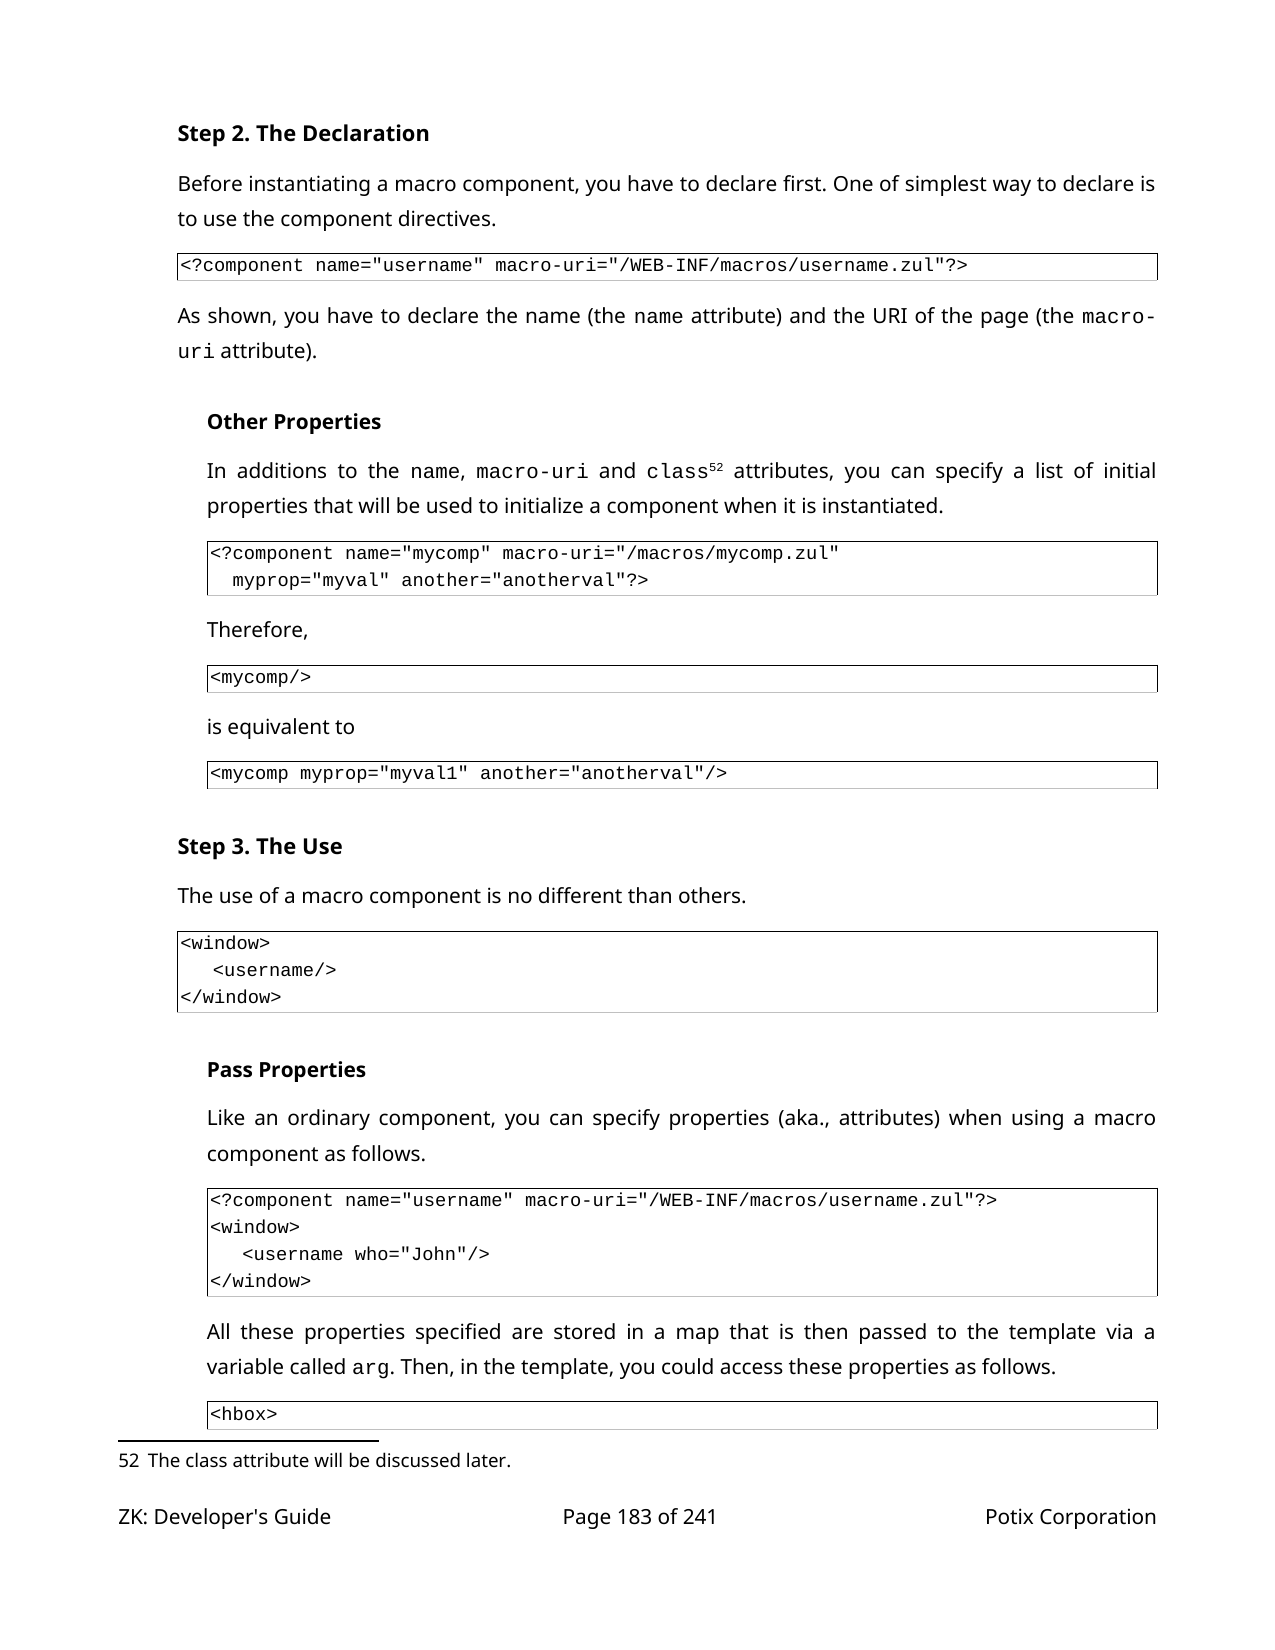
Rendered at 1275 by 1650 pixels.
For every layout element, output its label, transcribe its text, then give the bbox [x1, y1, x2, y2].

text All these properties specified are stored in a map that is then passed to the template via a variable called arg. Then, in the template, you could access these properties as follows. [207, 1317, 1157, 1381]
text <username who="John"/> [208, 1242, 1157, 1266]
text The class attribute will be discussed later. [118, 1447, 1157, 1473]
text Before instantiating a macro component, you have to declare first. One of simplest way to declare is to use the component directives. [177, 169, 1157, 232]
text As shown, you have to declare the name (the name attribute) and the URI of the page (the macro-uri attribute). [177, 301, 1157, 365]
text <mycomp/> [208, 666, 1157, 692]
text is equivalent to [207, 712, 1157, 741]
text myprop="myval" another="anotherval"?> [208, 568, 1157, 595]
subtitle Pass Properties [207, 1055, 1157, 1083]
text <?component name="username" macro-uri="/WEB-INF/macros/username.zul"?> [208, 1189, 1157, 1212]
text </window> [208, 1269, 1157, 1296]
text <window> [208, 1215, 1157, 1239]
subtitle Other Properties [207, 407, 1157, 436]
text The use of a macro component is no different than others. [177, 882, 1157, 910]
text Therefore, [207, 616, 1157, 644]
text </window> [178, 985, 1157, 1012]
text <username/> [178, 958, 1157, 982]
text <hbox> [208, 1402, 1157, 1429]
text <?component name="username" macro-uri="/WEB-INF/macros/username.zul"?> [178, 254, 1157, 280]
text Like an ordinary component, you can specify properties (aka., attributes) when using a macro component as follows. [207, 1103, 1157, 1167]
text In additions to the name, macro-uri and class attributes, you can specify a list of initial properties that will be used to initialize a component when it is instantiated. [207, 456, 1157, 520]
text <window> [178, 932, 1157, 955]
text <mycomp myprop="myval1" another="anotherval"/> [208, 762, 1157, 788]
subtitle Step 2. The Declaration [177, 118, 1157, 148]
text <?component name="mycomp" macro-uri="/macros/mycomp.zul" [208, 542, 1157, 565]
subtitle Step 3. The Use [177, 831, 1157, 861]
